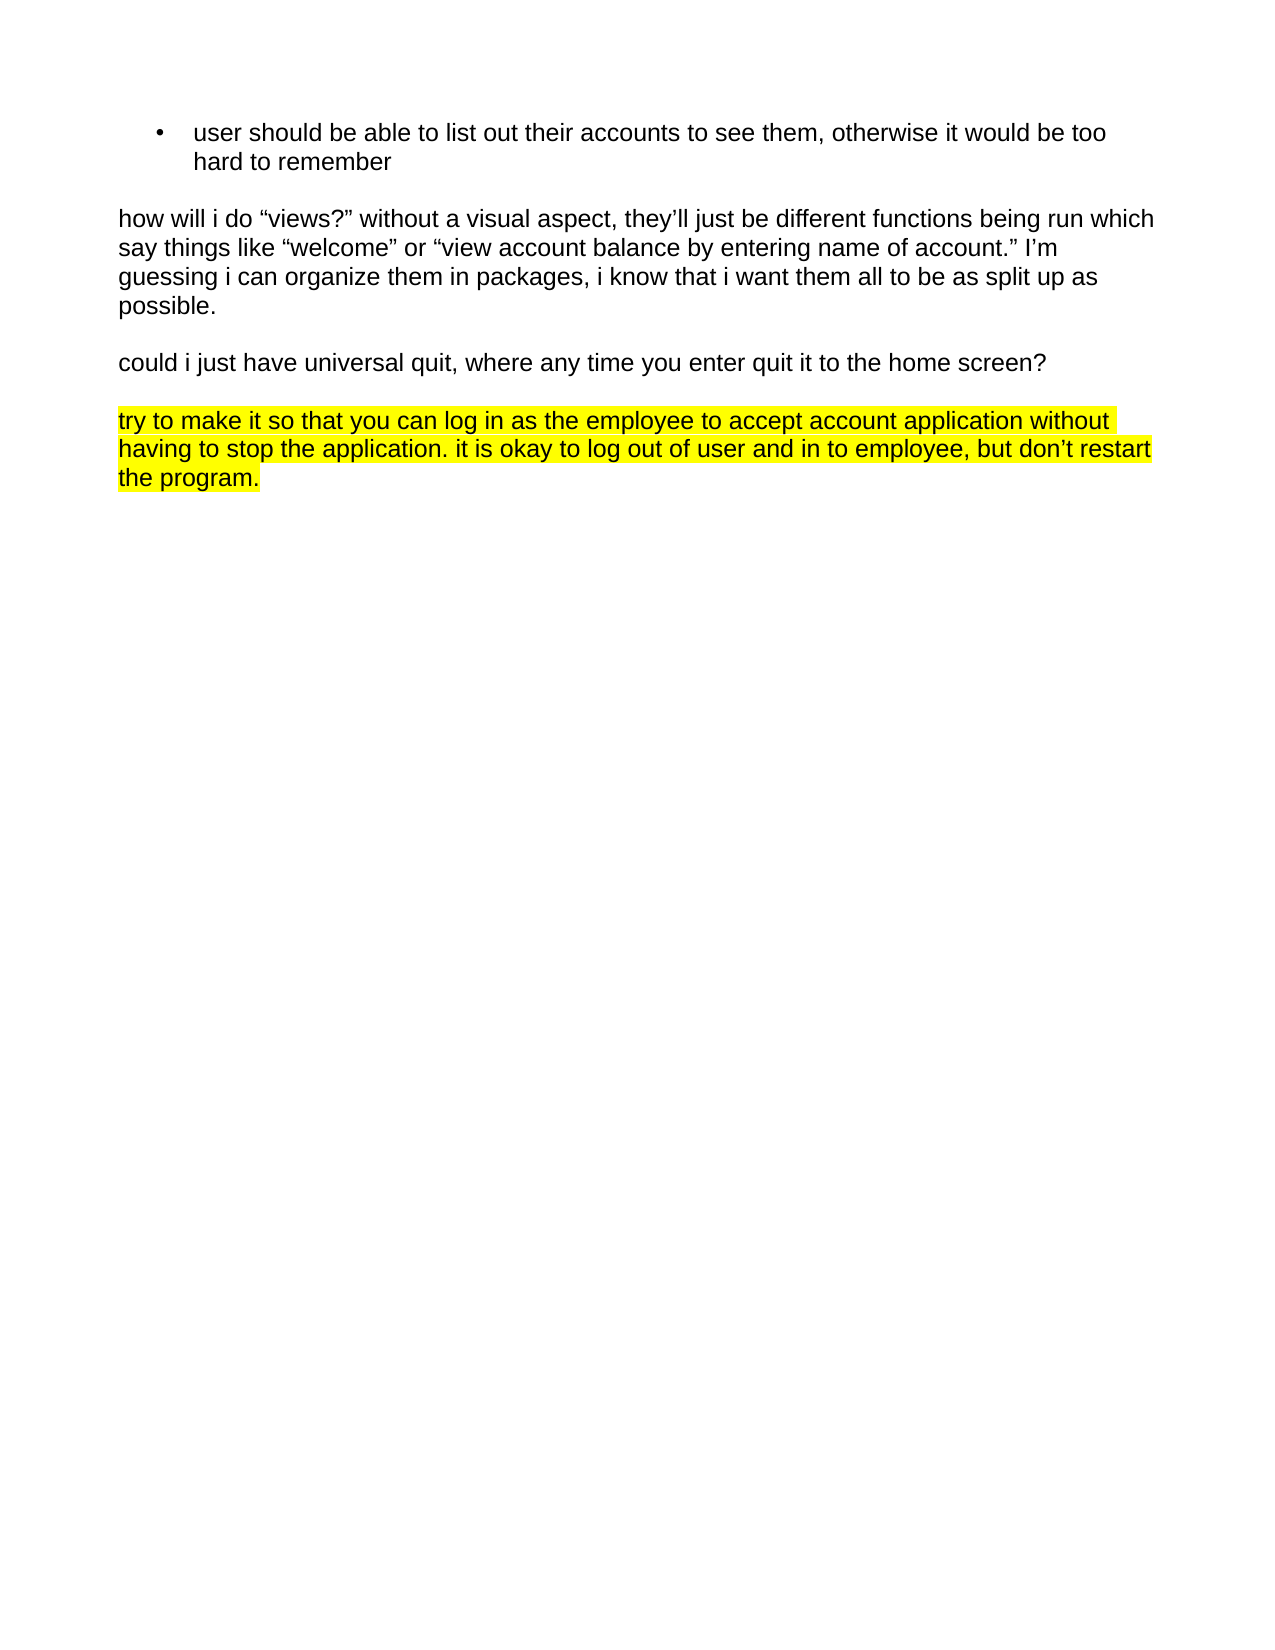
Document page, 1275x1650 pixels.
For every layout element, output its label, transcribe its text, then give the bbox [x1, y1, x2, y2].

list user should be able to list out their accounts to see them, otherwise it would be too hard to remember [156, 118, 1157, 176]
text could i just have universal quit, where any time you enter quit it to the home screen? [118, 348, 1157, 377]
text try to make it so that you can log in as the employee to accept account application without having to stop the application. it is okay to log out of user and in to employee, but don’t restart the program. [118, 406, 1157, 492]
text how will i do “views?” without a visual aspect, they’ll just be different functions being run which say things like “welcome” or “view account balance by entering name of account.” I’m guessing i can organize them in packages, i know that i want them all to be as split up as possible. [118, 204, 1157, 319]
